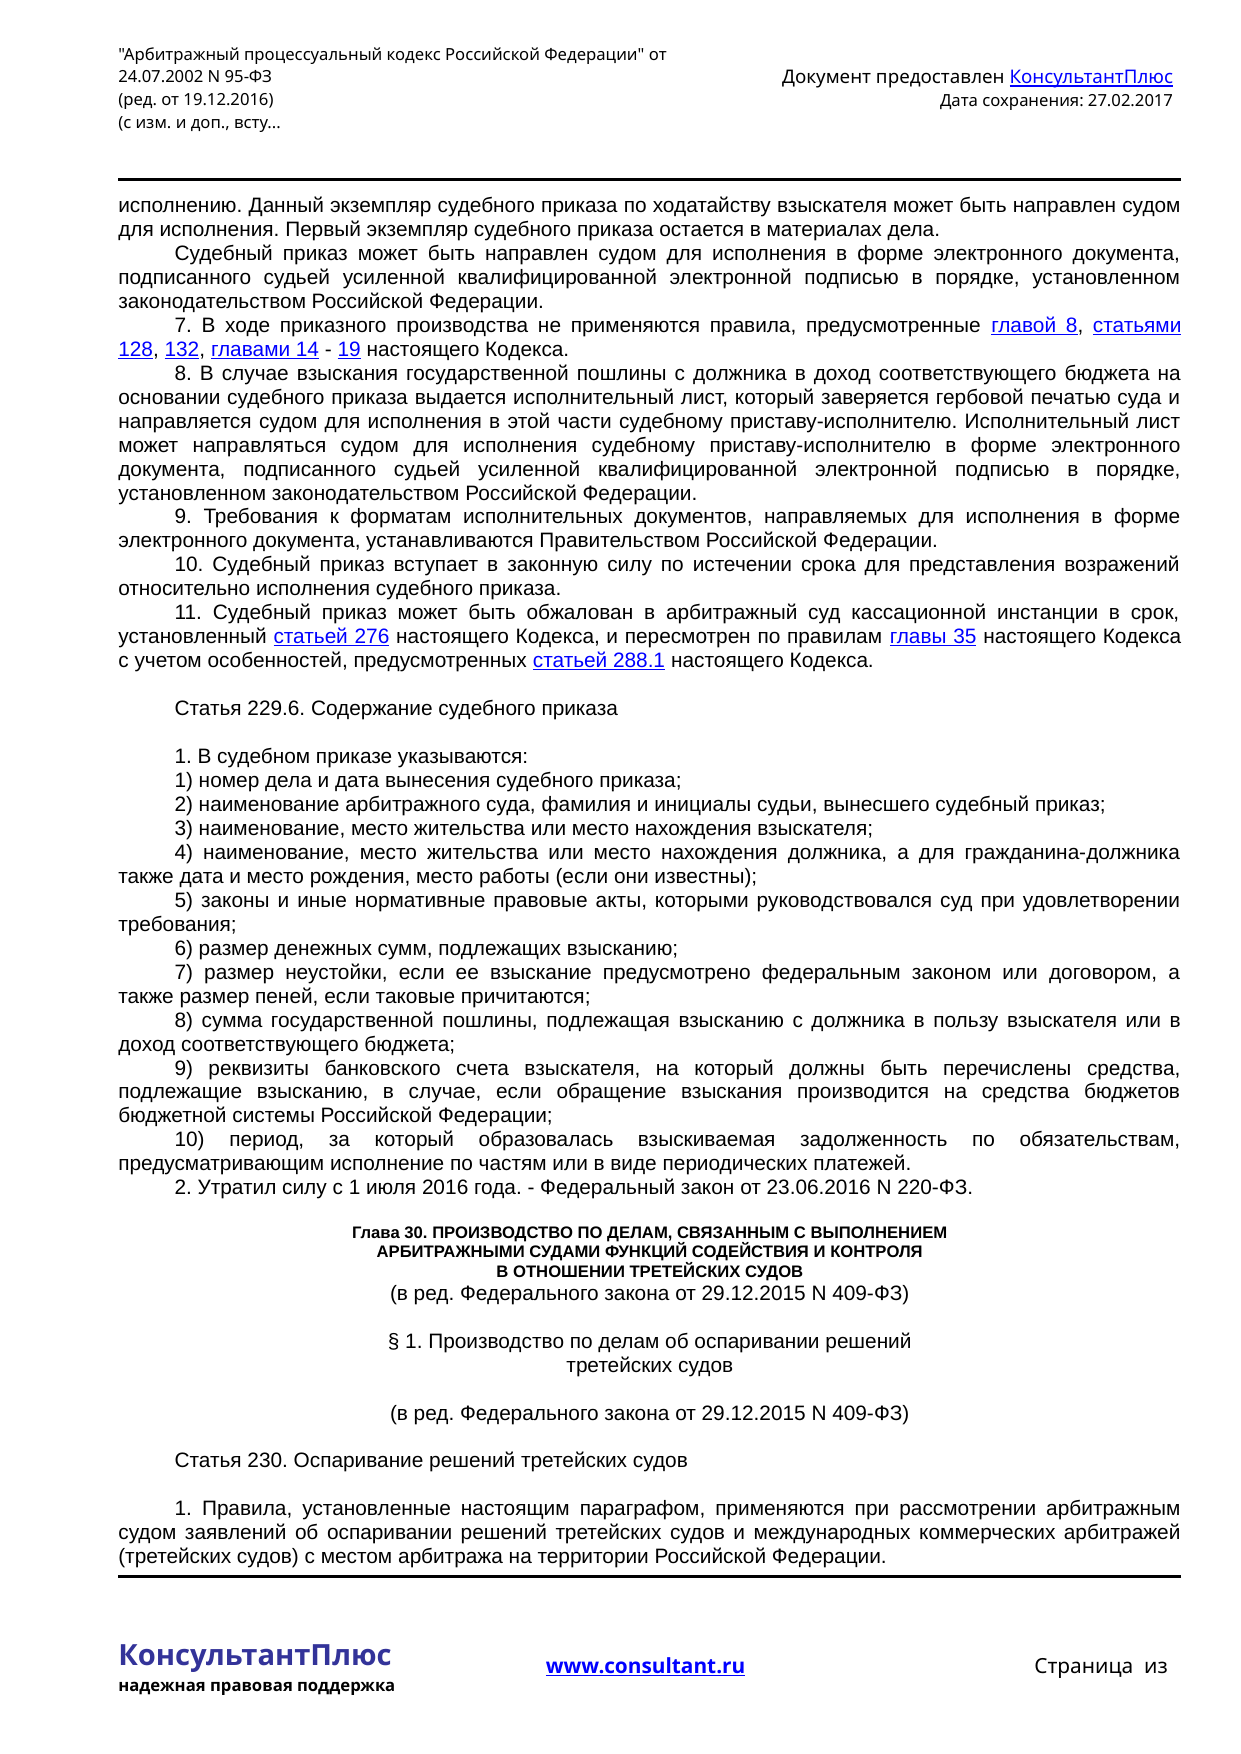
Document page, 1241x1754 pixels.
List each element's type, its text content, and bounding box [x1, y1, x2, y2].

title АРБИТРАЖНЫМИ СУДАМИ ФУНКЦИЙ СОДЕЙСТВИЯ И КОНТРОЛЯ [118, 1242, 1181, 1261]
text 2) наименование арбитражного суда, фамилия и инициалы судьи, вынесшего судебный приказ; [118, 792, 1181, 816]
text 7. В ходе приказного производства не применяются правила, предусмотренные главой 8, статьями 128, 132, главами 14 - 19 настоящего Кодекса. [118, 313, 1181, 361]
text 10) период, за который образовалась взыскиваемая задолженность по обязательствам, предусматривающим исполнение по частям или в виде периодических платежей. [118, 1127, 1181, 1175]
text 7) размер неустойки, если ее взыскание предусмотрено федеральным законом или договором, а также размер пеней, если таковые причитаются; [118, 959, 1181, 1007]
subtitle § 1. Производство по делам об оспаривании решений [118, 1328, 1181, 1352]
text 8) сумма государственной пошлины, подлежащая взысканию с должника в пользу взыскателя или в доход соответствующего бюджета; [118, 1007, 1181, 1055]
subtitle Статья 229.6. Содержание судебного приказа [118, 696, 1181, 720]
text 2. Утратил силу с 1 июля 2016 года. - Федеральный закон от 23.06.2016 N 220-ФЗ. [118, 1175, 1181, 1199]
text третейских судов [118, 1352, 1181, 1376]
text исполнению. Данный экземпляр судебного приказа по ходатайству взыскателя может быть направлен судом для исполнения. Первый экземпляр судебного приказа остается в материалах дела. [118, 193, 1181, 241]
text 9. Требования к форматам исполнительных документов, направляемых для исполнения в форме электронного документа, устанавливаются Правительством Российской Федерации. [118, 504, 1181, 552]
text 1) номер дела и дата вынесения судебного приказа; [118, 768, 1181, 792]
text 3) наименование, место жительства или место нахождения взыскателя; [118, 816, 1181, 840]
text 1. В судебном приказе указываются: [118, 744, 1181, 768]
text 5) законы и иные нормативные правовые акты, которыми руководствовался суд при удовлетворении требования; [118, 888, 1181, 936]
text 10. Судебный приказ вступает в законную силу по истечении срока для представления возражений относительно исполнения судебного приказа. [118, 552, 1181, 600]
title В ОТНОШЕНИИ ТРЕТЕЙСКИХ СУДОВ [118, 1261, 1181, 1281]
text (в ред. Федерального закона от 29.12.2015 N 409-ФЗ) [118, 1281, 1181, 1304]
text (в ред. Федерального закона от 29.12.2015 N 409-ФЗ) [118, 1400, 1181, 1424]
text 11. Судебный приказ может быть обжалован в арбитражный суд кассационной инстанции в срок, установленный статьей 276 настоящего Кодекса, и пересмотрен по правилам главы 35 настоящего Кодекса с учетом особенностей, предусмотренных статьей 288.1 настоящего Кодекса. [118, 600, 1181, 672]
subtitle Статья 230. Оспаривание решений третейских судов [118, 1448, 1181, 1472]
text 6) размер денежных сумм, подлежащих взысканию; [118, 936, 1181, 959]
text 9) реквизиты банковского счета взыскателя, на который должны быть перечислены средства, подлежащие взысканию, в случае, если обращение взыскания производится на средства бюджетов бюджетной системы Российской Федерации; [118, 1055, 1181, 1127]
text Судебный приказ может быть направлен судом для исполнения в форме электронного документа, подписанного судьей усиленной квалифицированной электронной подписью в порядке, установленном законодательством Российской Федерации. [118, 241, 1181, 313]
text 4) наименование, место жительства или место нахождения должника, а для гражданина-должника также дата и место рождения, место работы (если они известны); [118, 840, 1181, 888]
title Глава 30. ПРОИЗВОДСТВО ПО ДЕЛАМ, СВЯЗАННЫМ С ВЫПОЛНЕНИЕМ [118, 1223, 1181, 1242]
text 1. Правила, установленные настоящим параграфом, применяются при рассмотрении арбитражным судом заявлений об оспаривании решений третейских судов и международных коммерческих арбитражей (третейских судов) с местом арбитража на территории Российской Федерации. [118, 1496, 1181, 1568]
text 8. В случае взыскания государственной пошлины с должника в доход соответствующего бюджета на основании судебного приказа выдается исполнительный лист, который заверяется гербовой печатью суда и направляется судом для исполнения в этой части судебному приставу-исполнителю. Исполнительный лист может направляться судом для исполнения судебному приставу-исполнителю в форме электронного документа, подписанного судьей усиленной квалифицированной электронной подписью в порядке, установленном законодательством Российской Федерации. [118, 361, 1181, 504]
